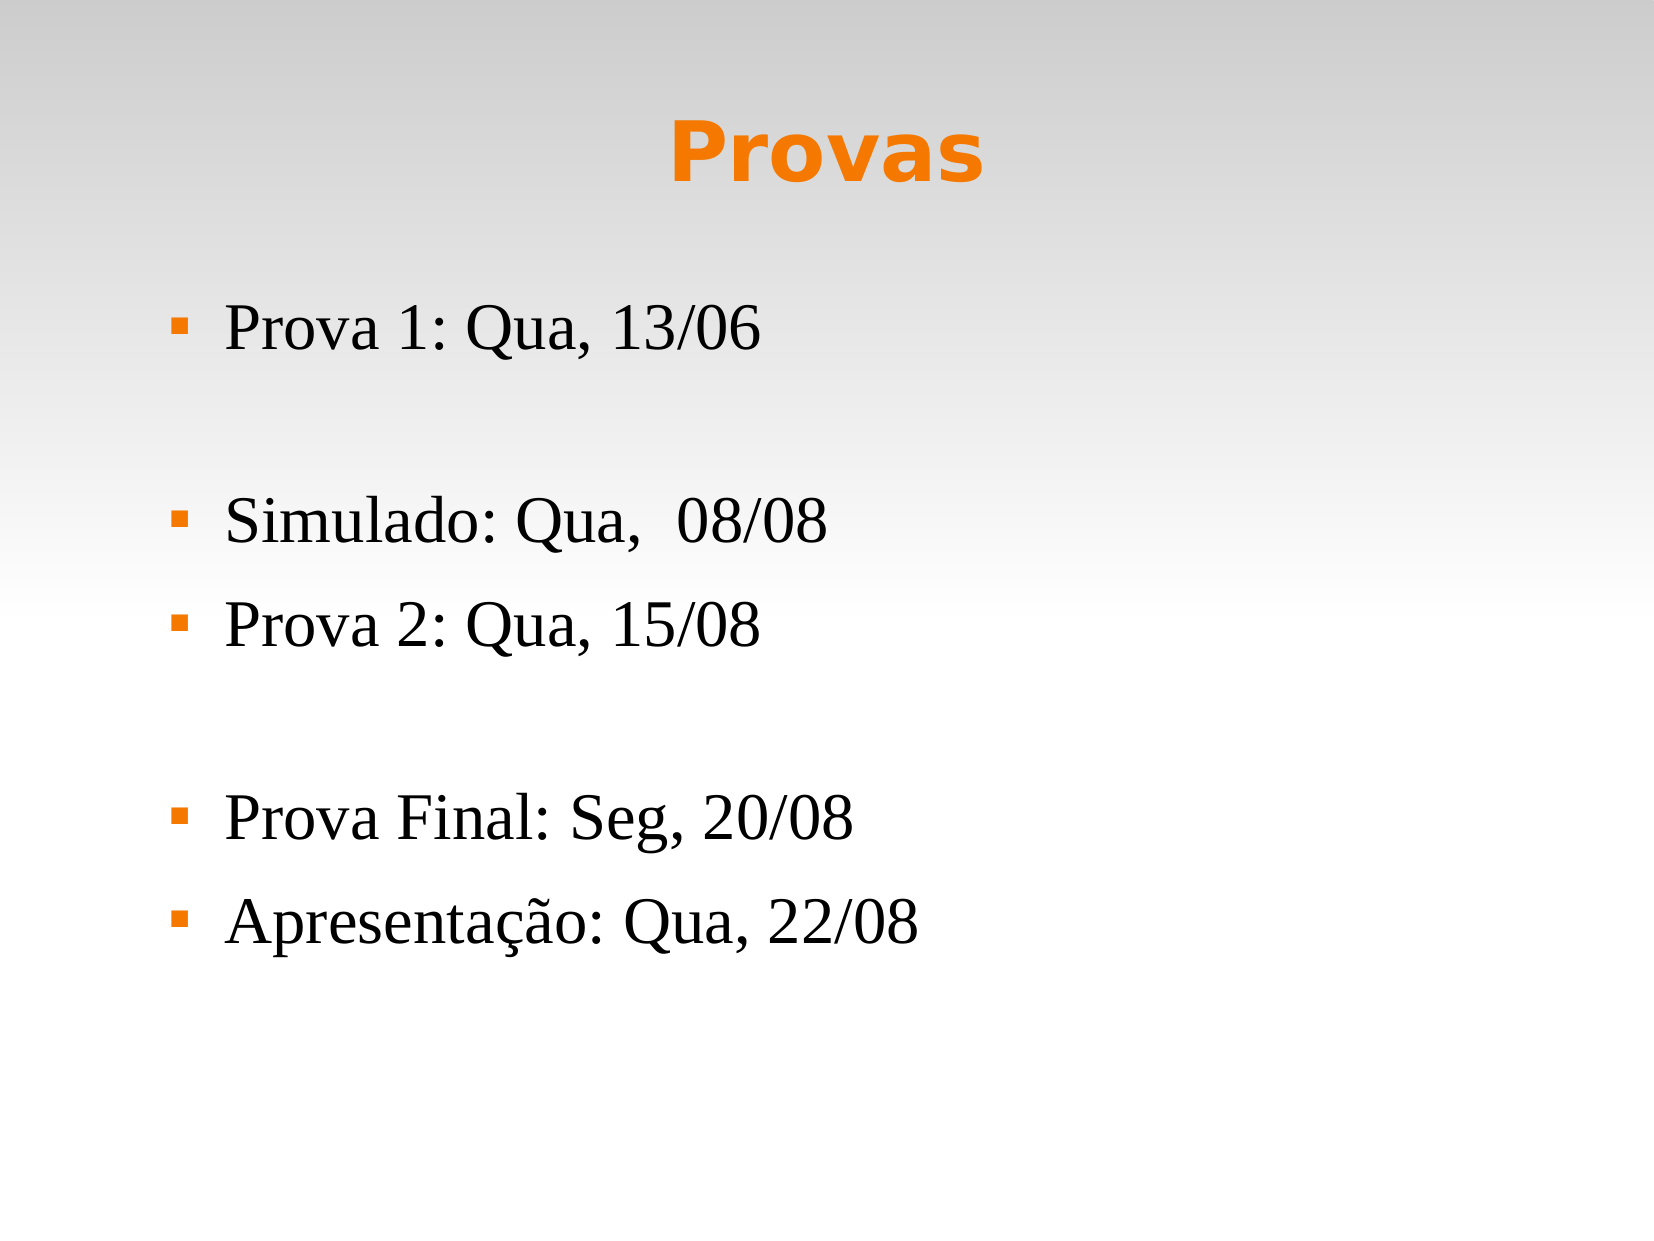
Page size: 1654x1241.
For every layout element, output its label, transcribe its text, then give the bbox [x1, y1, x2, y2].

list Prova 1: Qua, 13/06 Simulado: Qua, 08/08 Prova 2: Qua, 15/08 Prova Final: Seg, 20/08 Apresentação: Qua, 22/08 [82, 290, 1571, 1208]
title Provas [82, 49, 1571, 257]
